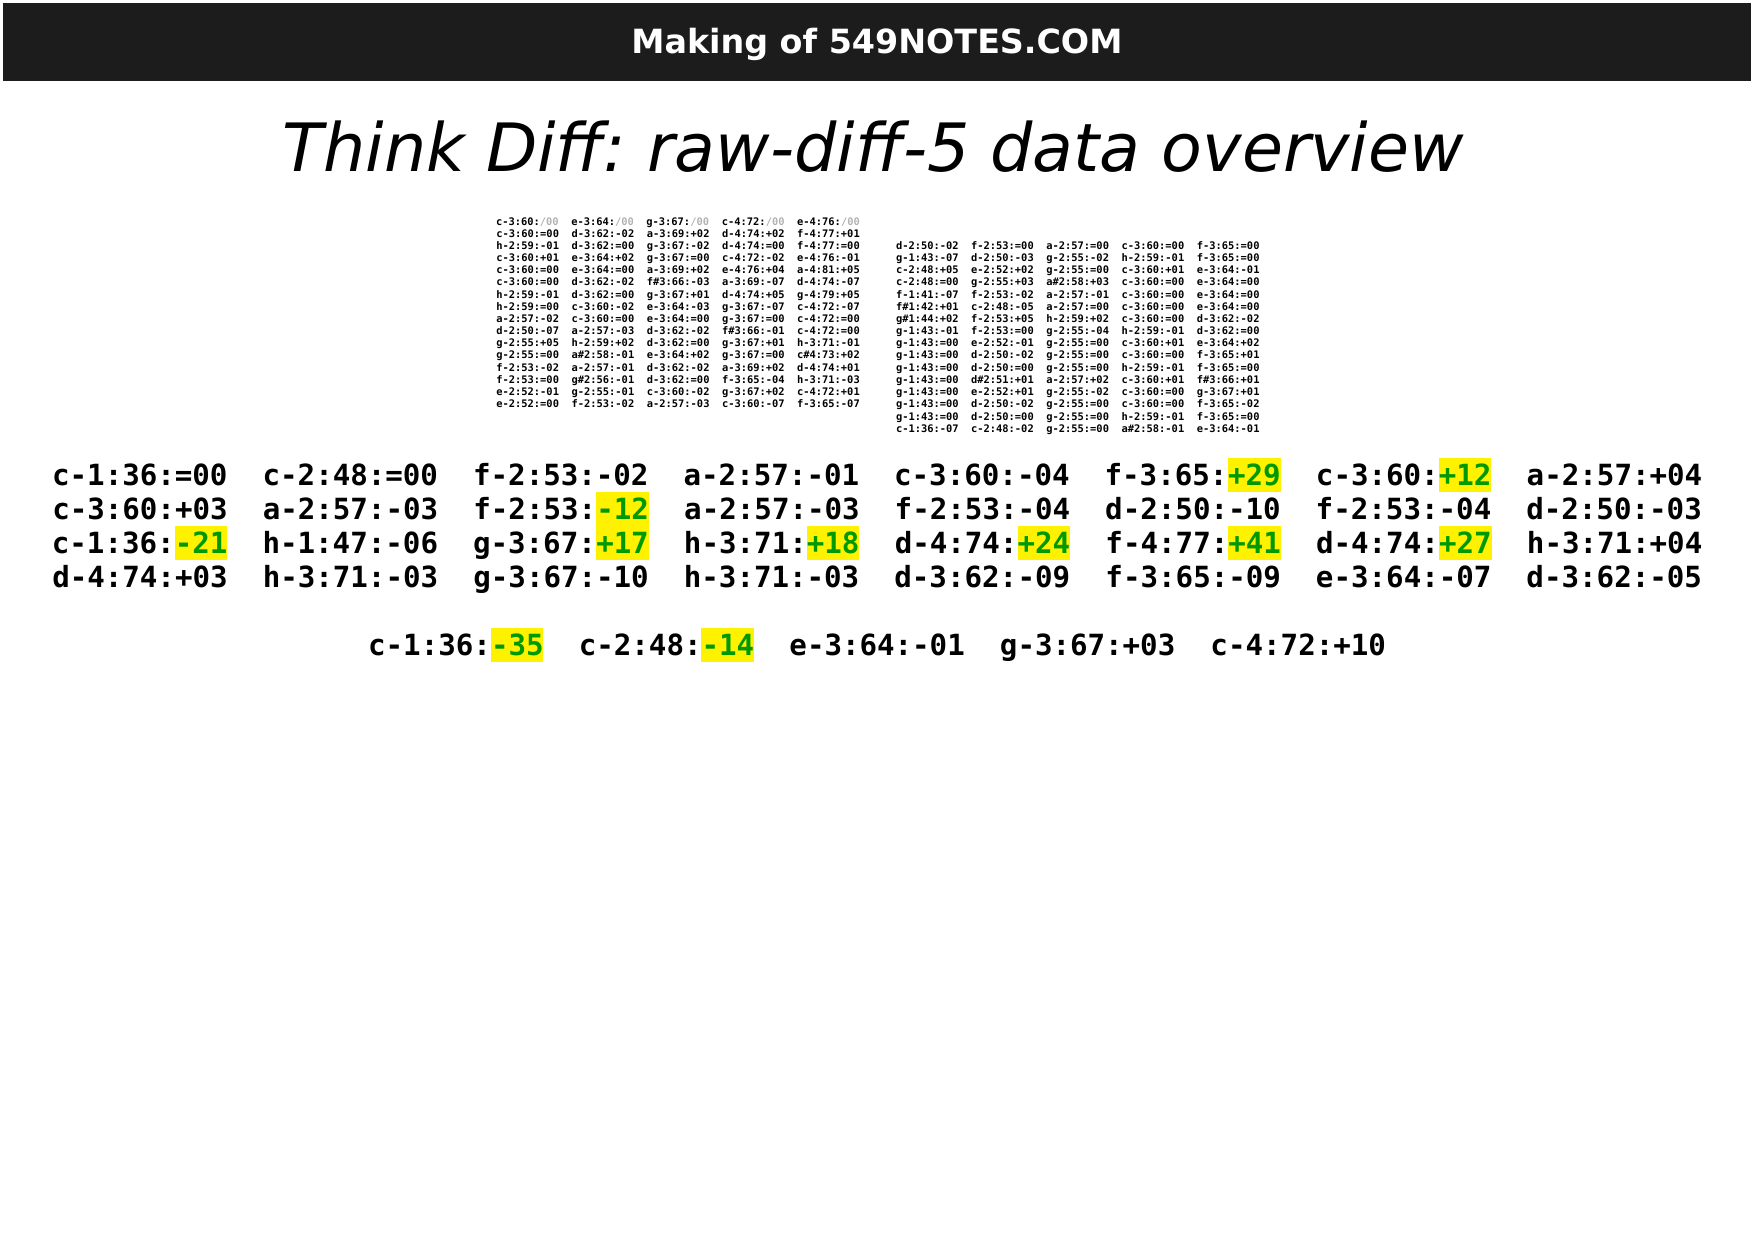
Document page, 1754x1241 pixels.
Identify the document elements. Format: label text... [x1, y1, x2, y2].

text Think Diff: raw-diff-5 data overview [3, 110, 1751, 188]
table_header c-3:60:/00 e-3:64:/00 g-3:67:/00 c-4:72:/00 e-4:76:/00 c-3:60:=00 d-3:62:-02 a-3:69:+02 d-4:74:+02 f-4:77:+01 h-2:59:-01 d-3:62:=00 g-3:67:-02 d-4:74:=00 f-4:77:=00 c-3:60:+01 e-3:64:+02 g-3:67:=00 c-4:72:-02 e-4:76:-01 c-3:60:=00 e-3:64:=00 a-3:69:+02 e-4:76:+04 a-4:81:+05 c-3:60:=00 d-3:62:-02 f#3:66:-03 a-3:69:-07 d-4:74:-07 h-2:59:-01 d-3:62:=00 g-3:67:+01 d-4:74:+05 g-4:79:+05 h-2:59:=00 c-3:60:-02 e-3:64:-03 g-3:67:-07 c-4:72:-07 a-2:57:-02 c-3:60:=00 e-3:64:=00 g-3:67:=00 c-4:72:=00 d-2:50:-07 a-2:57:-03 d-3:62:-02 f#3:66:-01 c-4:72:=00 g-2:55:+05 h-2:59:+02 d-3:62:=00 g-3:67:+01 h-3:71:-01 g-2:55:=00 a#2:58:-01 e-3:64:+02 g-3:67:=00 c#4:73:+02 f-2:53:-02 a-2:57:-01 d-3:62:-02 a-3:69:+02 d-4:74:+01 f-2:53:=00 g#2:56:-01 d-3:62:=00 f-3:65:-04 h-3:71:-03 e-2:52:-01 g-2:55:-01 c-3:60:-02 g-3:67:+02 c-4:72:+01 e-2:52:=00 f-2:53:-02 a-2:57:-03 c-3:60:-07 f-3:65:-07 [33, 210, 865, 452]
table_header d-2:50:-02 f-2:53:=00 a-2:57:=00 c-3:60:=00 f-3:65:=00 g-1:43:-07 d-2:50:-03 g-2:55:-02 h-2:59:-01 f-3:65:=00 c-2:48:+05 e-2:52:+02 g-2:55:=00 c-3:60:+01 e-3:64:-01 c-2:48:=00 g-2:55:+03 a#2:58:+03 c-3:60:=00 e-3:64:=00 f-1:41:-07 f-2:53:-02 a-2:57:-01 c-3:60:=00 e-3:64:=00 f#1:42:+01 c-2:48:-05 a-2:57:=00 c-3:60:=00 e-3:64:=00 g#1:44:+02 f-2:53:+05 h-2:59:+02 c-3:60:=00 d-3:62:-02 g-1:43:-01 f-2:53:=00 g-2:55:-04 h-2:59:-01 d-3:62:=00 g-1:43:=00 e-2:52:-01 g-2:55:=00 c-3:60:+01 e-3:64:+02 g-1:43:=00 d-2:50:-02 g-2:55:=00 c-3:60:=00 f-3:65:+01 g-1:43:=00 d-2:50:=00 g-2:55:=00 h-2:59:-01 f-3:65:=00 g-1:43:=00 d#2:51:+01 a-2:57:+02 c-3:60:+01 f#3:66:+01 g-1:43:=00 e-2:52:+01 g-2:55:-02 c-3:60:=00 g-3:67:+01 g-1:43:=00 d-2:50:-02 g-2:55:=00 c-3:60:=00 f-3:65:-02 g-1:43:=00 d-2:50:=00 g-2:55:=00 h-2:59:-01 f-3:65:=00 c-1:36:-07 c-2:48:-02 g-2:55:=00 a#2:58:-01 e-3:64:-01 [890, 210, 1721, 452]
table_header [865, 210, 890, 452]
table_cell c-1:36:=00 c-2:48:=00 f-2:53:-02 a-2:57:-01 c-3:60:-04 f-3:65:+29 c-3:60:+12 a-2:57:+04 c-3:60:+03 a-2:57:-03 f-2:53:-12 a-2:57:-03 f-2:53:-04 d-2:50:-10 f-2:53:-04 d-2:50:-03 c-1:36:-21 h-1:47:-06 g-3:67:+17 h-3:71:+18 d-4:74:+24 f-4:77:+41 d-4:74:+27 h-3:71:+04 d-4:74:+03 h-3:71:-03 g-3:67:-10 h-3:71:-03 d-3:62:-09 f-3:65:-09 e-3:64:-07 d-3:62:-05 c-1:36:-35 c-2:48:-14 e-3:64:-01 g-3:67:+03 c-4:72:+10 [33, 453, 1721, 668]
